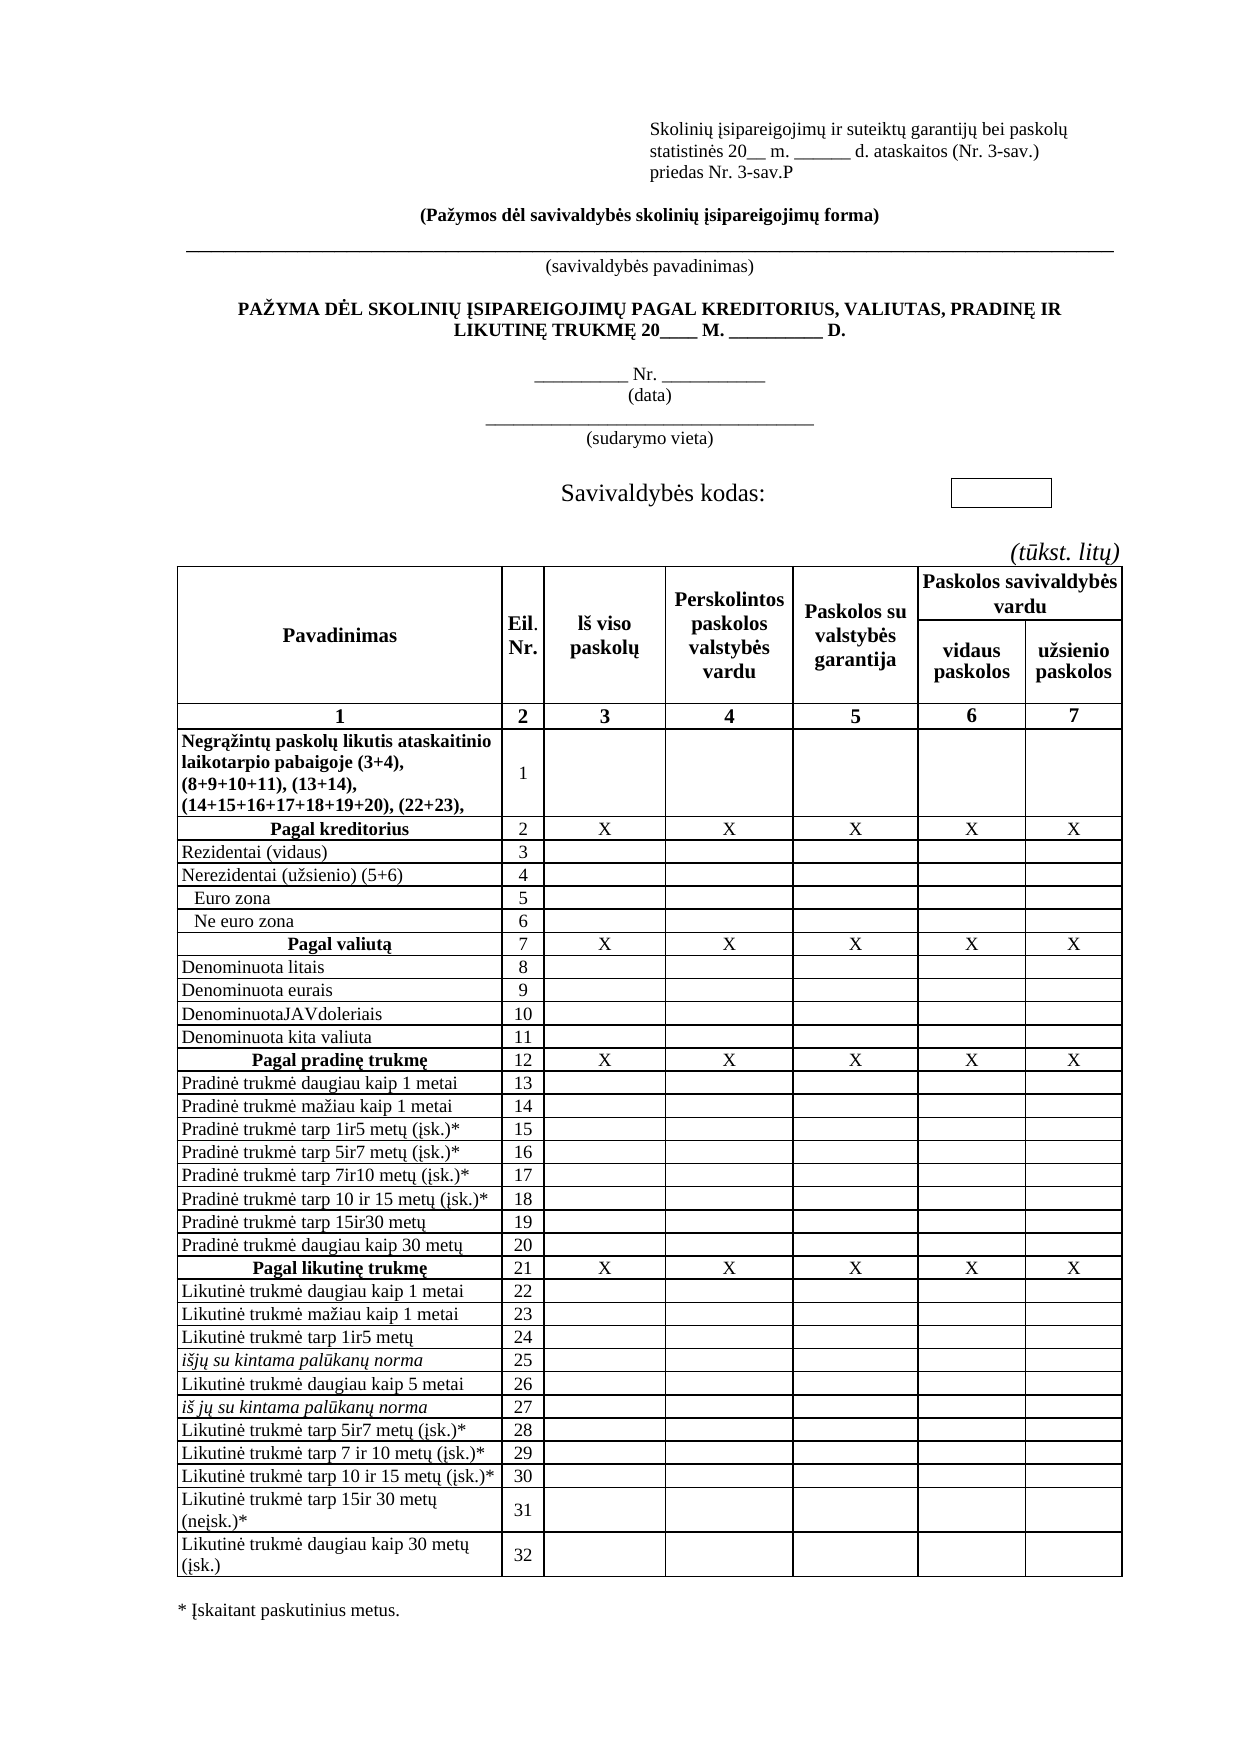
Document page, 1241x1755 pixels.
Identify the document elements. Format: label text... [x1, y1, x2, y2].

table_cell [1026, 1118, 1121, 1139]
table_cell 26 [503, 1372, 543, 1394]
table_cell X [1026, 817, 1121, 839]
table_cell X [919, 1049, 1025, 1070]
table_cell [794, 1465, 917, 1486]
table_cell [666, 1280, 792, 1301]
table_cell Pradinė trukmė mažiau kaip 1 metai [178, 1095, 501, 1116]
table_cell [1026, 1533, 1121, 1576]
table_header Perskolintos paskolos valstybės vardu [666, 567, 792, 702]
table_cell [919, 1396, 1025, 1417]
table_cell [794, 1442, 917, 1463]
table_cell [919, 1442, 1025, 1463]
table_cell [666, 1533, 792, 1576]
table_cell [1026, 1303, 1121, 1324]
table_cell [666, 979, 792, 1001]
table_cell 2 [503, 817, 543, 839]
table_cell [794, 956, 917, 978]
table_cell [919, 864, 1025, 885]
table_cell [794, 841, 917, 862]
table_cell [794, 910, 917, 931]
table_cell [545, 1349, 665, 1371]
table_cell [666, 1372, 792, 1394]
table_cell [666, 1211, 792, 1232]
table_cell [919, 1326, 1025, 1348]
table_cell [794, 730, 917, 816]
table_cell X [794, 933, 917, 954]
table_cell 20 [503, 1234, 543, 1255]
table_cell X [794, 1257, 917, 1278]
table_cell [794, 1002, 917, 1024]
table_cell [794, 1211, 917, 1232]
table_cell išjų su kintama palūkanų norma [178, 1349, 501, 1371]
table_cell 5 [794, 704, 917, 728]
table_cell 1 [178, 704, 501, 728]
table_cell [794, 1372, 917, 1394]
table_cell 13 [503, 1072, 543, 1093]
table_cell 18 [503, 1187, 543, 1209]
table_cell Pradinė trukmė tarp 7ir10 metų (įsk.)* [178, 1164, 501, 1186]
table_cell X [666, 1257, 792, 1278]
table_cell Denominuota kita valiuta [178, 1026, 501, 1047]
table_cell [666, 1303, 792, 1324]
table_cell [545, 1187, 665, 1209]
table_cell [666, 1488, 792, 1531]
table_cell [545, 1141, 665, 1163]
table_cell 6 [503, 910, 543, 931]
table_cell [1026, 1187, 1121, 1209]
table_cell [794, 1396, 917, 1417]
table_cell [1026, 1442, 1121, 1463]
table_cell X [919, 817, 1025, 839]
table_cell X [1026, 933, 1121, 954]
table_cell iš jų su kintama palūkanų norma [178, 1396, 501, 1417]
table_cell [1026, 1026, 1121, 1047]
text (Pažymos dėl savivaldybės skolinių įsipareigojimų forma) [177, 204, 1122, 226]
table_cell 1 [503, 730, 543, 816]
table_cell 29 [503, 1442, 543, 1463]
table_cell 7 [1026, 704, 1121, 728]
table_cell [545, 1118, 665, 1139]
table_cell [1026, 1002, 1121, 1024]
table_cell [666, 1326, 792, 1348]
text Skolinių įsipareigojimų ir suteiktų garantijų bei paskolų statistinės 20__ m. ______ d. ataskaitos (Nr. 3-sav.) [649, 118, 1122, 161]
table_cell 17 [503, 1164, 543, 1186]
table_cell [545, 730, 665, 816]
table_cell [1026, 1349, 1121, 1371]
table_cell 19 [503, 1211, 543, 1232]
table_cell [545, 1326, 665, 1348]
table_cell [919, 1280, 1025, 1301]
table_cell [919, 1211, 1025, 1232]
table_cell [666, 1002, 792, 1024]
table_cell [666, 887, 792, 908]
text __________ Nr. ___________ [177, 362, 1122, 384]
table_cell [919, 1026, 1025, 1047]
table_cell X [545, 933, 665, 954]
table_cell [1026, 910, 1121, 931]
table_cell [666, 910, 792, 931]
table_cell [666, 1187, 792, 1209]
table_cell [545, 887, 665, 908]
table_cell [666, 864, 792, 885]
table_cell 21 [503, 1257, 543, 1278]
table_cell Pradinė trukmė daugiau kaip 30 metų [178, 1234, 501, 1255]
table_cell [666, 1141, 792, 1163]
table_cell [545, 1095, 665, 1116]
table_cell 22 [503, 1280, 543, 1301]
table_cell [794, 1234, 917, 1255]
table_cell [1026, 1211, 1121, 1232]
table_cell 30 [503, 1465, 543, 1486]
table_cell [1026, 1372, 1121, 1394]
table_cell [1026, 730, 1121, 816]
table_cell 16 [503, 1141, 543, 1163]
table_cell [919, 1164, 1025, 1186]
table_cell 12 [503, 1049, 543, 1070]
text (savivaldybės pavadinimas) [177, 255, 1122, 276]
table_cell [545, 864, 665, 885]
table_cell Pradinė trukmė tarp 10 ir 15 metų (įsk.)* [178, 1187, 501, 1209]
text * Įskaitant paskutinius metus. [177, 1599, 1122, 1621]
table_cell Likutinė trukmė tarp 5ir7 metų (įsk.)* [178, 1419, 501, 1440]
text (data) [177, 384, 1122, 406]
table_cell [1026, 1234, 1121, 1255]
table_cell [545, 1002, 665, 1024]
table_cell [919, 1002, 1025, 1024]
table_cell [666, 1442, 792, 1463]
table_cell [794, 1419, 917, 1440]
table_cell [666, 1164, 792, 1186]
table_header [952, 479, 1051, 507]
table_cell [666, 1396, 792, 1417]
table_cell [1026, 979, 1121, 1001]
table_cell [666, 1072, 792, 1093]
table_cell [545, 1419, 665, 1440]
table_cell Negrąžintų paskolų likutis ataskaitinio laikotarpio pabaigoje (3+4), (8+9+10+11), (13+14), (14+15+16+17+18+19+20), (22+23), [178, 730, 501, 816]
table_cell [545, 1211, 665, 1232]
table_cell [919, 841, 1025, 862]
table_cell 28 [503, 1419, 543, 1440]
table_cell [794, 1349, 917, 1371]
table_cell [919, 1072, 1025, 1093]
table_cell [1026, 1326, 1121, 1348]
table_cell [1026, 887, 1121, 908]
table_header Eil. Nr. [503, 567, 543, 702]
text ___________________________________ [177, 406, 1122, 427]
table_cell 4 [503, 864, 543, 885]
table_cell [666, 1349, 792, 1371]
table_cell [794, 887, 917, 908]
table_cell Likutinė trukmė daugiau kaip 1 metai [178, 1280, 501, 1301]
table_cell Likutinė trukmė daugiau kaip 5 metai [178, 1372, 501, 1394]
table_cell [794, 1303, 917, 1324]
table_cell [1026, 1488, 1121, 1531]
table_cell [666, 841, 792, 862]
table_cell [794, 1533, 917, 1576]
table_cell [1026, 1419, 1121, 1440]
table_cell [919, 956, 1025, 978]
table_cell X [545, 817, 665, 839]
text (sudarymo vieta) [177, 427, 1122, 449]
table_cell [919, 1533, 1025, 1576]
table_cell 2 [503, 704, 543, 728]
table_cell [919, 1372, 1025, 1394]
table_cell [919, 1488, 1025, 1531]
table_header lš viso paskolų [545, 567, 665, 702]
table_cell X [666, 817, 792, 839]
table_cell [545, 1164, 665, 1186]
table_cell 25 [503, 1349, 543, 1371]
table_cell [545, 1372, 665, 1394]
table_cell [666, 1419, 792, 1440]
table_cell [794, 979, 917, 1001]
table_cell 8 [503, 956, 543, 978]
table_cell X [666, 1049, 792, 1070]
table_cell X [1026, 1257, 1121, 1278]
table_cell Likutinė trukmė mažiau kaip 1 metai [178, 1303, 501, 1324]
table_cell 3 [545, 704, 665, 728]
table_cell [794, 864, 917, 885]
table_cell [794, 1326, 917, 1348]
table_cell [794, 1488, 917, 1531]
table_cell 15 [503, 1118, 543, 1139]
table_cell [1026, 864, 1121, 885]
table_cell 32 [503, 1533, 543, 1576]
table_cell [545, 910, 665, 931]
table_cell X [794, 817, 917, 839]
table_cell [794, 1118, 917, 1139]
table_cell [545, 841, 665, 862]
table_cell Pagal valiutą [178, 933, 501, 954]
table_cell 27 [503, 1396, 543, 1417]
table_cell 11 [503, 1026, 543, 1047]
table_cell [666, 1095, 792, 1116]
table_cell [794, 1026, 917, 1047]
table_cell 3 [503, 841, 543, 862]
table_cell X [545, 1049, 665, 1070]
table_cell [545, 1396, 665, 1417]
table_cell Pradinė trukmė tarp 1ir5 metų (įsk.)* [178, 1118, 501, 1139]
table_cell Pradinė trukmė tarp 15ir30 metų [178, 1211, 501, 1232]
table_cell Pradinė trukmė tarp 5ir7 metų (įsk.)* [178, 1141, 501, 1163]
table_cell Denominuota eurais [178, 979, 501, 1001]
table_cell [794, 1141, 917, 1163]
table_cell [1026, 956, 1121, 978]
table_cell Rezidentai (vidaus) [178, 841, 501, 862]
table_cell Pagal likutinę trukmę [178, 1257, 501, 1278]
table_cell [1026, 841, 1121, 862]
text _ [177, 226, 1122, 255]
table_cell [545, 1442, 665, 1463]
table_cell [666, 730, 792, 816]
table_cell [545, 956, 665, 978]
table_cell [545, 979, 665, 1001]
table_cell [545, 1488, 665, 1531]
table_cell 4 [666, 704, 792, 728]
table_cell 23 [503, 1303, 543, 1324]
table_cell X [919, 1257, 1025, 1278]
table_cell [919, 910, 1025, 931]
table_cell Nerezidentai (užsienio) (5+6) [178, 864, 501, 885]
table_cell Likutinė trukmė tarp 15ir 30 metų (neįsk.)* [178, 1488, 501, 1531]
table_cell X [919, 933, 1025, 954]
table_cell [1026, 1095, 1121, 1116]
table_cell 5 [503, 887, 543, 908]
table_cell [1026, 1465, 1121, 1486]
text PAŽYMA DĖL SKOLINIŲ ĮSIPAREIGOJIMŲ PAGAL KREDITORIUS, VALIUTAS, PRADINĘ IR [177, 298, 1122, 319]
table_cell [545, 1280, 665, 1301]
table_cell [919, 1465, 1025, 1486]
table_header Paskolos su valstybės garantija [794, 567, 917, 702]
table_cell [919, 979, 1025, 1001]
table_cell [794, 1164, 917, 1186]
table_cell 6 [919, 704, 1025, 728]
table_cell Denominuota litais [178, 956, 501, 978]
table_cell Likutinė trukmė tarp 7 ir 10 metų (įsk.)* [178, 1442, 501, 1463]
table_cell [545, 1533, 665, 1576]
table_header [177, 478, 556, 507]
table_cell vidaus paskolos [919, 621, 1025, 702]
table_cell X [1026, 1049, 1121, 1070]
table_cell [919, 1419, 1025, 1440]
table_cell X [794, 1049, 917, 1070]
table_cell [919, 1349, 1025, 1371]
table_header Paskolos savivaldybės vardu [919, 567, 1121, 619]
table_cell [545, 1303, 665, 1324]
table_cell [545, 1465, 665, 1486]
table_cell 7 [503, 933, 543, 954]
table_cell [545, 1234, 665, 1255]
table_cell [794, 1280, 917, 1301]
table_cell Pradinė trukmė daugiau kaip 1 metai [178, 1072, 501, 1093]
text LIKUTINĘ TRUKMĘ 20____ M. __________ D. [177, 319, 1122, 341]
table_cell [919, 1303, 1025, 1324]
table_header Savivaldybės kodas: [556, 478, 951, 507]
table_cell [666, 1465, 792, 1486]
table_header Pavadinimas [178, 567, 501, 702]
table_cell [545, 1072, 665, 1093]
text (tūkst. litų) [177, 537, 1122, 566]
table_cell [1026, 1072, 1121, 1093]
table_cell [794, 1095, 917, 1116]
table_cell [1026, 1164, 1121, 1186]
table_cell [919, 1095, 1025, 1116]
table_cell 31 [503, 1488, 543, 1531]
table_cell 9 [503, 979, 543, 1001]
table_cell Likutinė trukmė tarp 10 ir 15 metų (įsk.)* [178, 1465, 501, 1486]
table_cell [1026, 1280, 1121, 1301]
table_cell Likutinė trukmė tarp 1ir5 metų [178, 1326, 501, 1348]
table_cell Pagal kreditorius [178, 817, 501, 839]
table_cell Ne euro zona [178, 910, 501, 931]
table_cell 10 [503, 1002, 543, 1024]
table_cell [919, 887, 1025, 908]
text priedas Nr. 3-sav.P [649, 161, 1122, 183]
table_cell Euro zona [178, 887, 501, 908]
table_cell X [666, 933, 792, 954]
table_cell [919, 1187, 1025, 1209]
table_cell [545, 1026, 665, 1047]
table_cell [666, 1118, 792, 1139]
table_cell Pagal pradinę trukmę [178, 1049, 501, 1070]
table_cell X [545, 1257, 665, 1278]
table_cell [1026, 1141, 1121, 1163]
table_cell Likutinė trukmė daugiau kaip 30 metų (įsk.) [178, 1533, 501, 1576]
table_cell DenominuotaJAVdoleriais [178, 1002, 501, 1024]
table_cell 24 [503, 1326, 543, 1348]
table_cell 14 [503, 1095, 543, 1116]
table_cell [794, 1072, 917, 1093]
table_cell [666, 1234, 792, 1255]
table_cell [1026, 1396, 1121, 1417]
table_cell [666, 956, 792, 978]
table_header [1052, 478, 1122, 507]
table_cell [919, 730, 1025, 816]
table_cell [919, 1141, 1025, 1163]
table_cell [666, 1026, 792, 1047]
table_cell [794, 1187, 917, 1209]
table_cell užsienio paskolos [1026, 621, 1121, 702]
table_cell [919, 1234, 1025, 1255]
table_cell [919, 1118, 1025, 1139]
